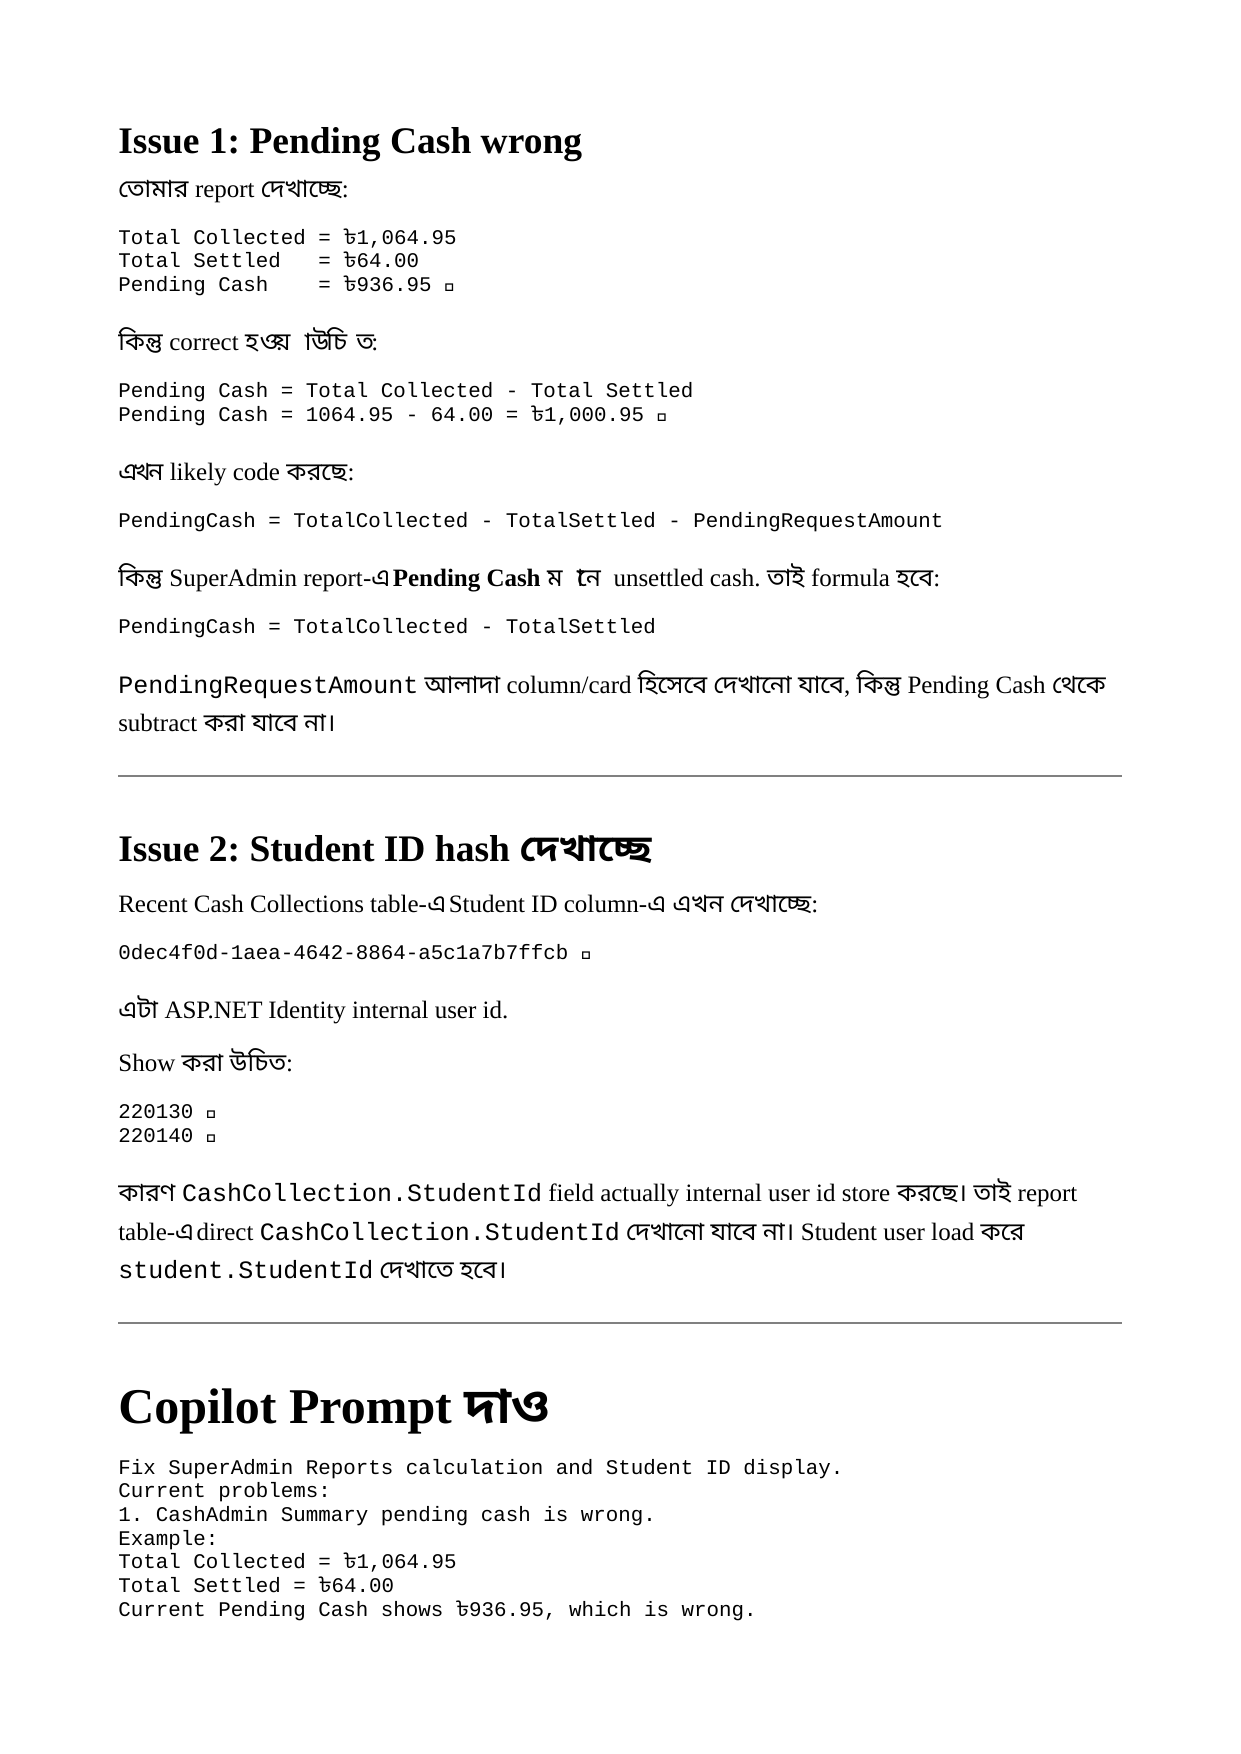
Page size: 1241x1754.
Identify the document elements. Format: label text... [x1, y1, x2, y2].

text Pending Cash = Total Collected - Total Settled [118, 380, 1122, 404]
text Show করা উচিত: [118, 1048, 1122, 1082]
text Current Pending Cash shows ৳936.95, which is wrong. [118, 1599, 1122, 1622]
text কিন্তু correct হওয়া উচিত: [118, 327, 1122, 361]
text 220140 ✅ [118, 1125, 1122, 1149]
text PendingCash = TotalCollected - TotalSettled [118, 617, 1122, 640]
text এখন likely code করছে: [118, 457, 1122, 491]
text এটা ASP.NET Identity internal user id. [118, 995, 1122, 1029]
text 1. CashAdmin Summary pending cash is wrong. [118, 1504, 1122, 1528]
subtitle Copilot Prompt দাও [118, 1377, 1122, 1444]
text Recent Cash Collections table-এ Student ID column-এ এখন দেখাচ্ছে: [118, 889, 1122, 922]
text Example: [118, 1528, 1122, 1551]
subtitle Issue 1: Pending Cash wrong [118, 118, 1122, 161]
text PendingCash = TotalCollected - TotalSettled - PendingRequestAmount [118, 510, 1122, 534]
text Total Collected = ৳1,064.95 [118, 1551, 1122, 1575]
text Total Settled = ৳64.00 [118, 251, 1122, 274]
text কারণ CashCollection.StudentId field actually internal user id store করছে। তাই report table-এ direct CashCollection.StudentId দেখানো যাবে না। Student user load করে student.StudentId দেখাতে হবে। [118, 1178, 1122, 1288]
text Current problems: [118, 1481, 1122, 1504]
text কিন্তু SuperAdmin report-এ Pending Cash মানে unsettled cash. তাই formula হবে: [118, 563, 1122, 597]
text Total Collected = ৳1,064.95 [118, 227, 1122, 251]
text Total Settled = ৳64.00 [118, 1575, 1122, 1599]
subtitle Issue 2: Student ID hash দেখাচ্ছে [118, 826, 1122, 876]
text Fix SuperAdmin Reports calculation and Student ID display. [118, 1457, 1122, 1481]
text 220130 ✅ [118, 1101, 1122, 1125]
text তোমার report দেখাচ্ছে: [118, 174, 1122, 207]
text 0dec4f0d-1aea-4642-8864-a5c1a7b7ffcb ❌ [118, 942, 1122, 966]
text Pending Cash = ৳936.95 ❌ [118, 274, 1122, 298]
text Pending Cash = 1064.95 - 64.00 = ৳1,000.95 ✅ [118, 404, 1122, 428]
text PendingRequestAmount আলাদা column/card হিসেবে দেখানো যাবে, কিন্তু Pending Cash থেকে subtract করা যাবে না। [118, 670, 1122, 742]
